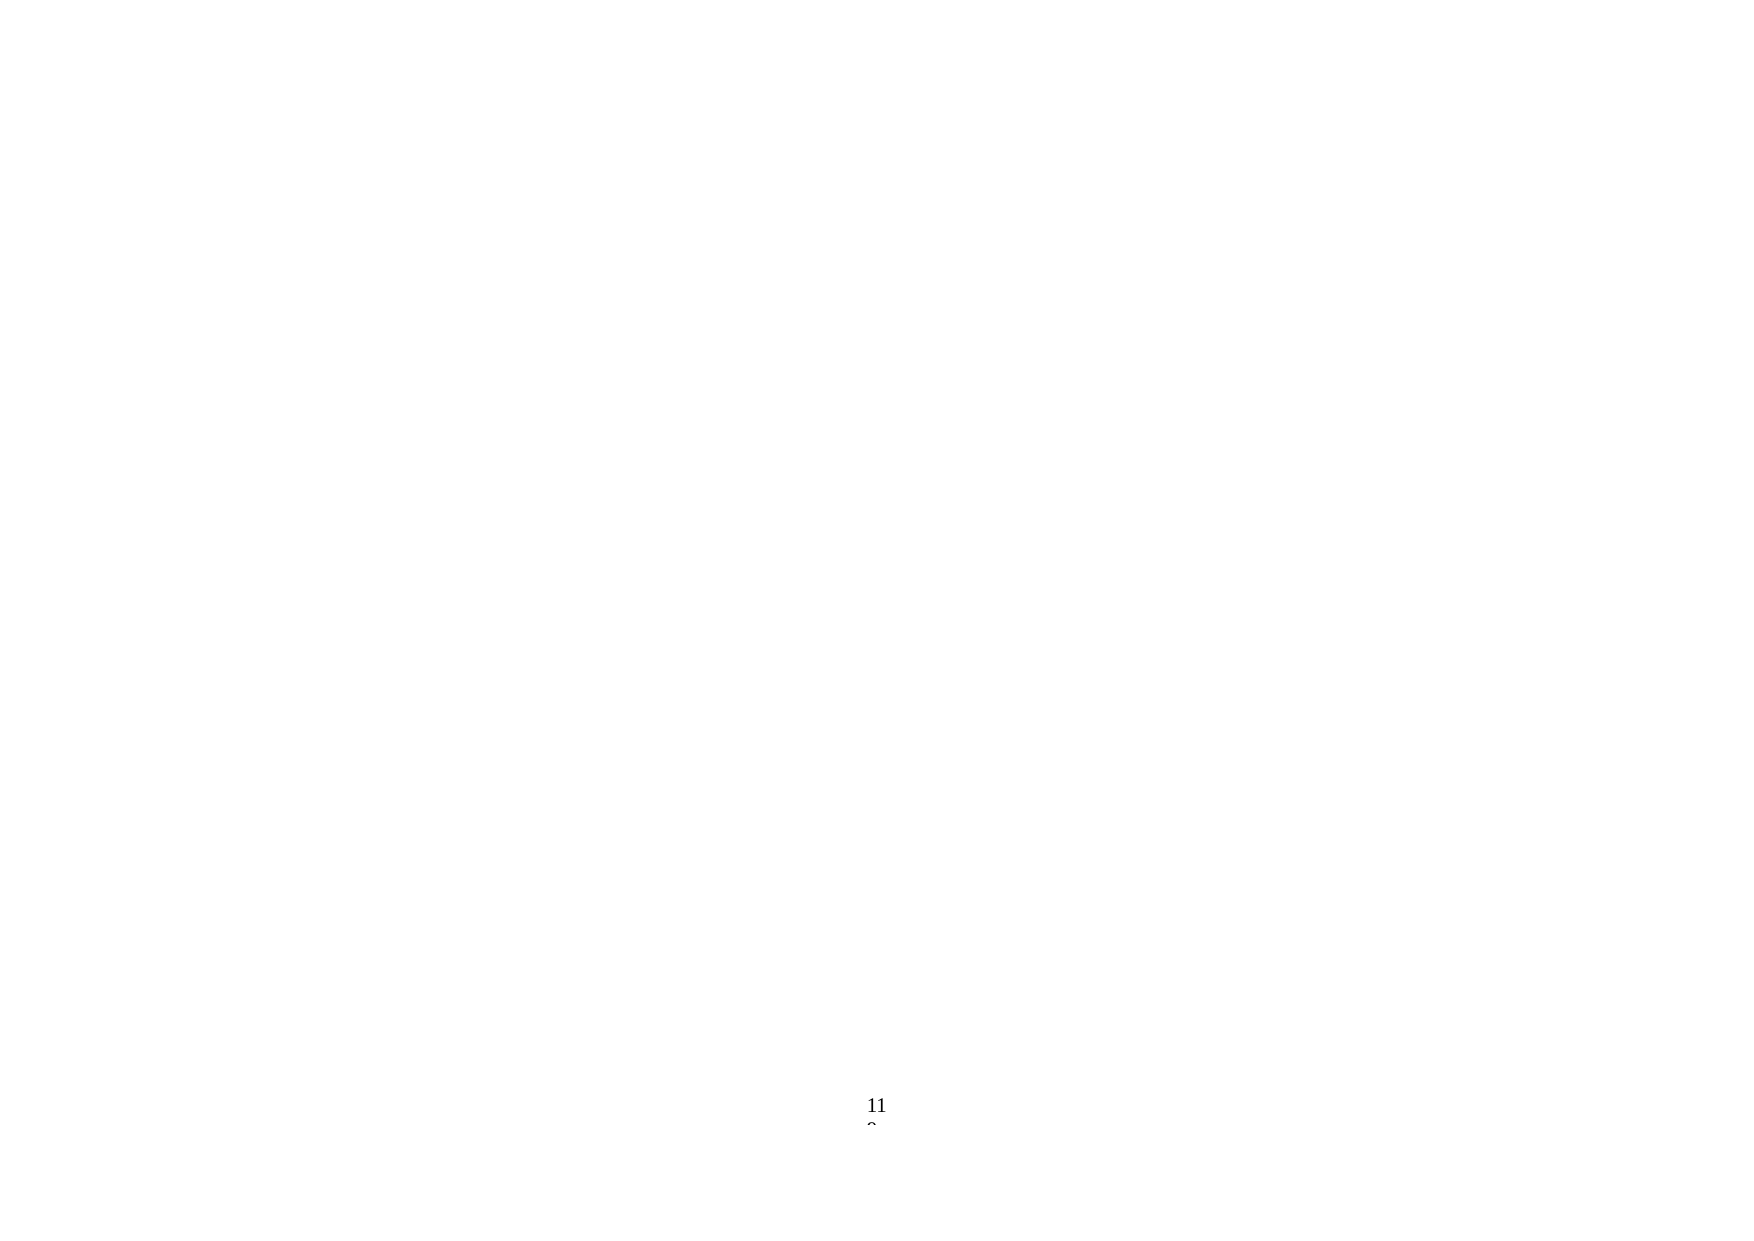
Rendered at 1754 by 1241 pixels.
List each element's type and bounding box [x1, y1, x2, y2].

table_cell [1307, 303, 1369, 865]
table_cell [1500, 303, 1606, 865]
table_cell [1369, 303, 1497, 865]
table_cell [148, 303, 1307, 865]
